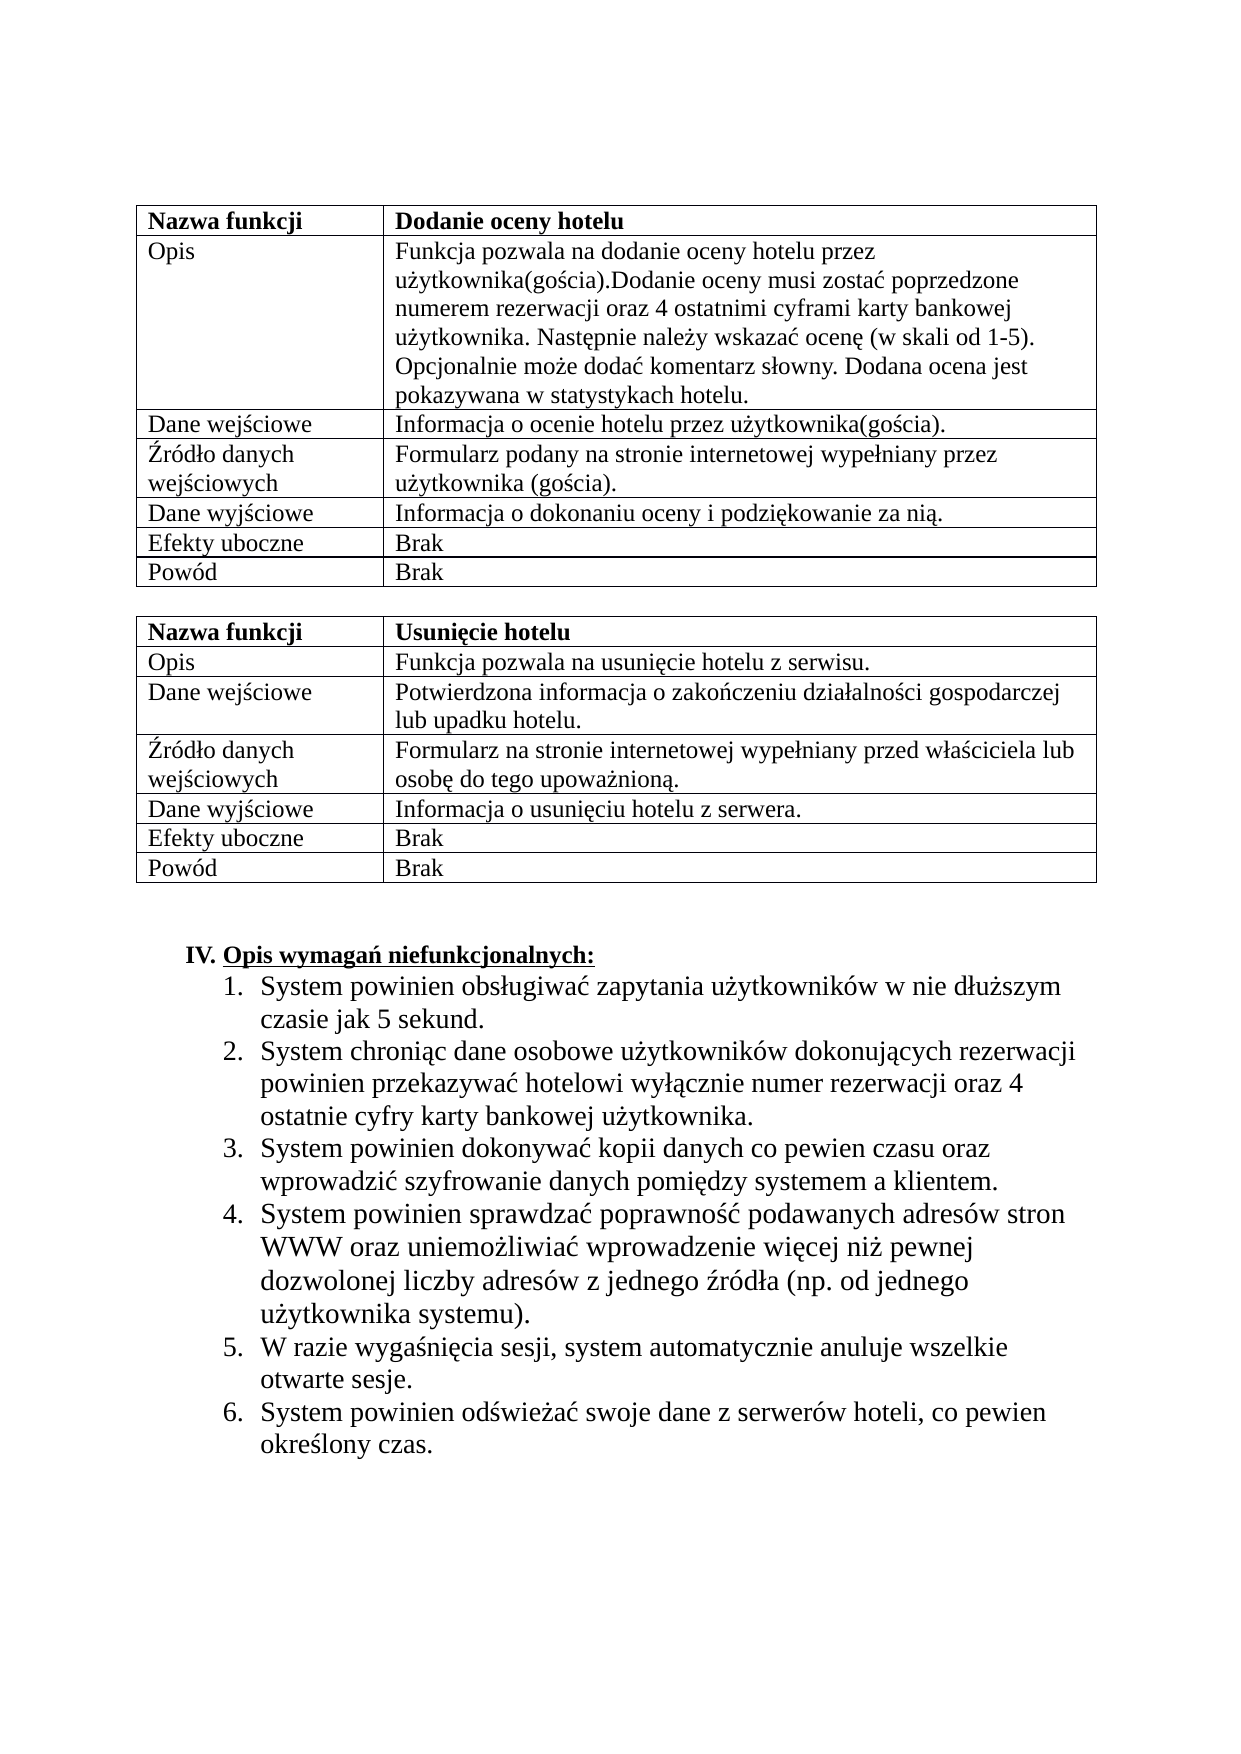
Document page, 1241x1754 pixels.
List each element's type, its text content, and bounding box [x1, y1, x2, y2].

table_cell Powód [137, 558, 383, 586]
table_cell Dane wyjściowe [137, 794, 383, 822]
table_cell Formularz podany na stronie internetowej wypełniany przez użytkownika (gościa). [384, 439, 1096, 497]
list W razie wygaśnięcia sesji, system automatycznie anuluje wszelkie otwarte sesje. [223, 1330, 1093, 1395]
list System powinien dokonywać kopii danych co pewien czasu oraz wprowadzić szyfrowanie danych pomiędzy systemem a klientem. [223, 1131, 1093, 1196]
table_header Nazwa funkcji [137, 617, 383, 646]
table_cell Brak [384, 824, 1096, 852]
list System powinien odświeżać swoje dane z serwerów hoteli, co pewien określony czas. [223, 1395, 1093, 1460]
table_cell Brak [384, 528, 1096, 556]
table_cell Efekty uboczne [137, 824, 383, 852]
list System chroniąc dane osobowe użytkowników dokonujących rezerwacji powinien przekazywać hotelowi wyłącznie numer rezerwacji oraz 4 ostatnie cyfry karty bankowej użytkownika. [223, 1034, 1093, 1131]
list System powinien obsługiwać zapytania użytkowników w nie dłuższym czasie jak 5 sekund. [223, 969, 1093, 1034]
table_cell Informacja o dokonaniu oceny i podziękowanie za nią. [384, 498, 1096, 527]
table_cell Formularz na stronie internetowej wypełniany przed właściciela lub osobę do tego upoważnioną. [384, 735, 1096, 793]
table_cell Dane wyjściowe [137, 498, 383, 527]
table_header Dodanie oceny hotelu [384, 206, 1096, 235]
list Opis wymagań niefunkcjonalnych: [185, 941, 1093, 969]
table_cell Funkcja pozwala na dodanie oceny hotelu przez użytkownika(gościa).Dodanie oceny musi zostać poprzedzone numerem rezerwacji oraz 4 ostatnimi cyframi karty bankowej użytkownika. Następnie należy wskazać ocenę (w skali od 1-5). Opcjonalnie może dodać komentarz słowny. Dodana ocena jest pokazywana w statystykach hotelu. [384, 236, 1096, 408]
table_cell Potwierdzona informacja o zakończeniu działalności gospodarczej lub upadku hotelu. [384, 677, 1096, 734]
table_cell Źródło danych wejściowych [137, 439, 383, 497]
table_header Usunięcie hotelu [384, 617, 1096, 646]
table_cell Opis [137, 647, 383, 676]
table_cell Efekty uboczne [137, 528, 383, 556]
table_cell Informacja o ocenie hotelu przez użytkownika(gościa). [384, 410, 1096, 438]
table_cell Brak [384, 853, 1096, 882]
table_cell Dane wejściowe [137, 410, 383, 438]
table_cell Brak [384, 558, 1096, 586]
table_header Nazwa funkcji [137, 206, 383, 235]
list System powinien sprawdzać poprawność podawanych adresów stron WWW oraz uniemożliwiać wprowadzenie więcej niż pewnej dozwolonej liczby adresów z jednego źródła (np. od jednego użytkownika systemu). [223, 1196, 1093, 1330]
table_cell Powód [137, 853, 383, 882]
table_cell Źródło danych wejściowych [137, 735, 383, 793]
table_cell Funkcja pozwala na usunięcie hotelu z serwisu. [384, 647, 1096, 676]
table_cell Informacja o usunięciu hotelu z serwera. [384, 794, 1096, 822]
table_cell Dane wejściowe [137, 677, 383, 734]
table_cell Opis [137, 236, 383, 408]
